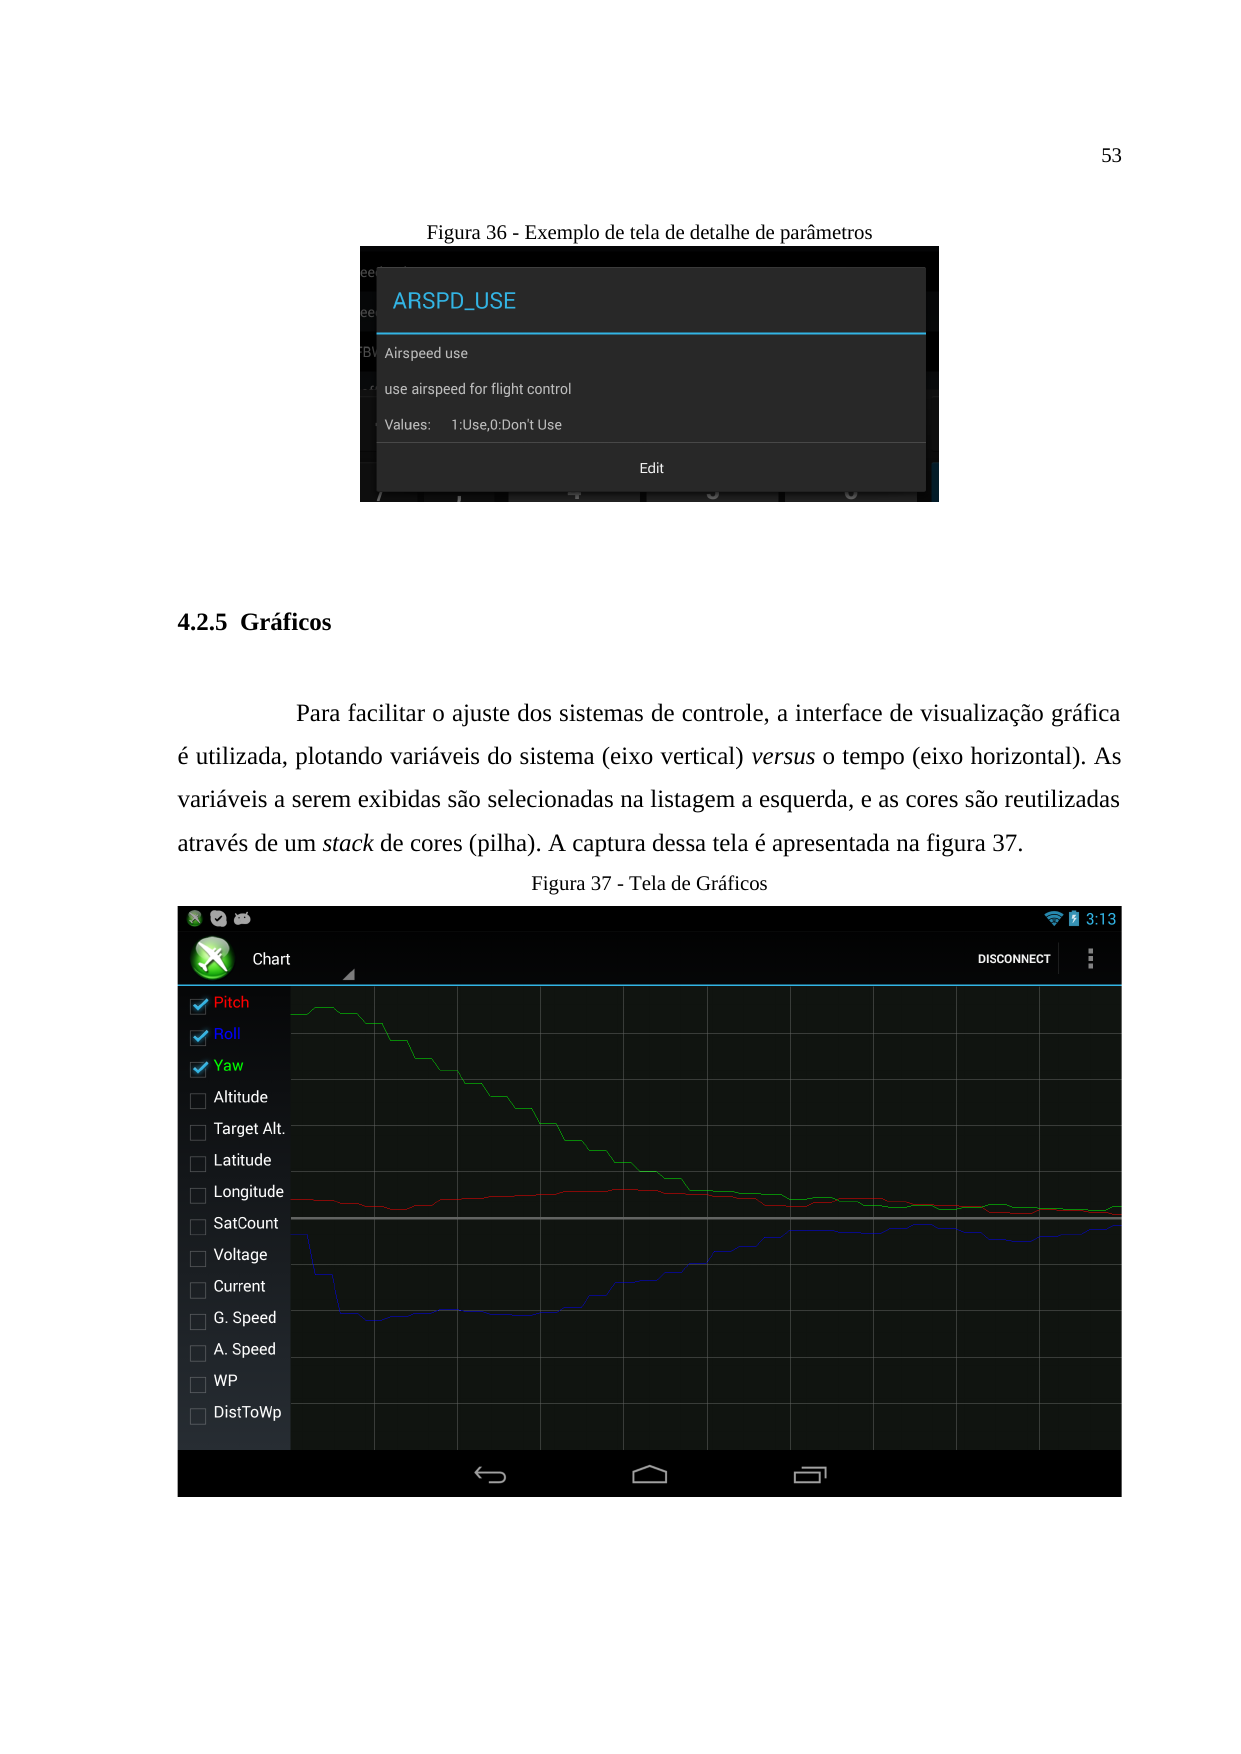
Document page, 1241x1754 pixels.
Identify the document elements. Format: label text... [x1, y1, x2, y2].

subtitle Gráficos [177, 607, 1122, 636]
text Para facilitar o ajuste dos sistemas de controle, a interface de visualização gráfica é utilizada, plotando variáveis do sistema (eixo vertical) versus o tempo (eixo horizontal). As variáveis a serem exibidas são selecionadas na listagem a esquerda, e as cores são reutilizadas através de um stack de cores (pilha). A captura dessa tela é apresentada na figura 37. [177, 698, 1122, 856]
picture [360, 246, 939, 502]
picture [177, 906, 1122, 1497]
list Tela de Gráficos [177, 871, 1122, 895]
list Exemplo de tela de detalhe de parâmetros [177, 220, 1122, 244]
